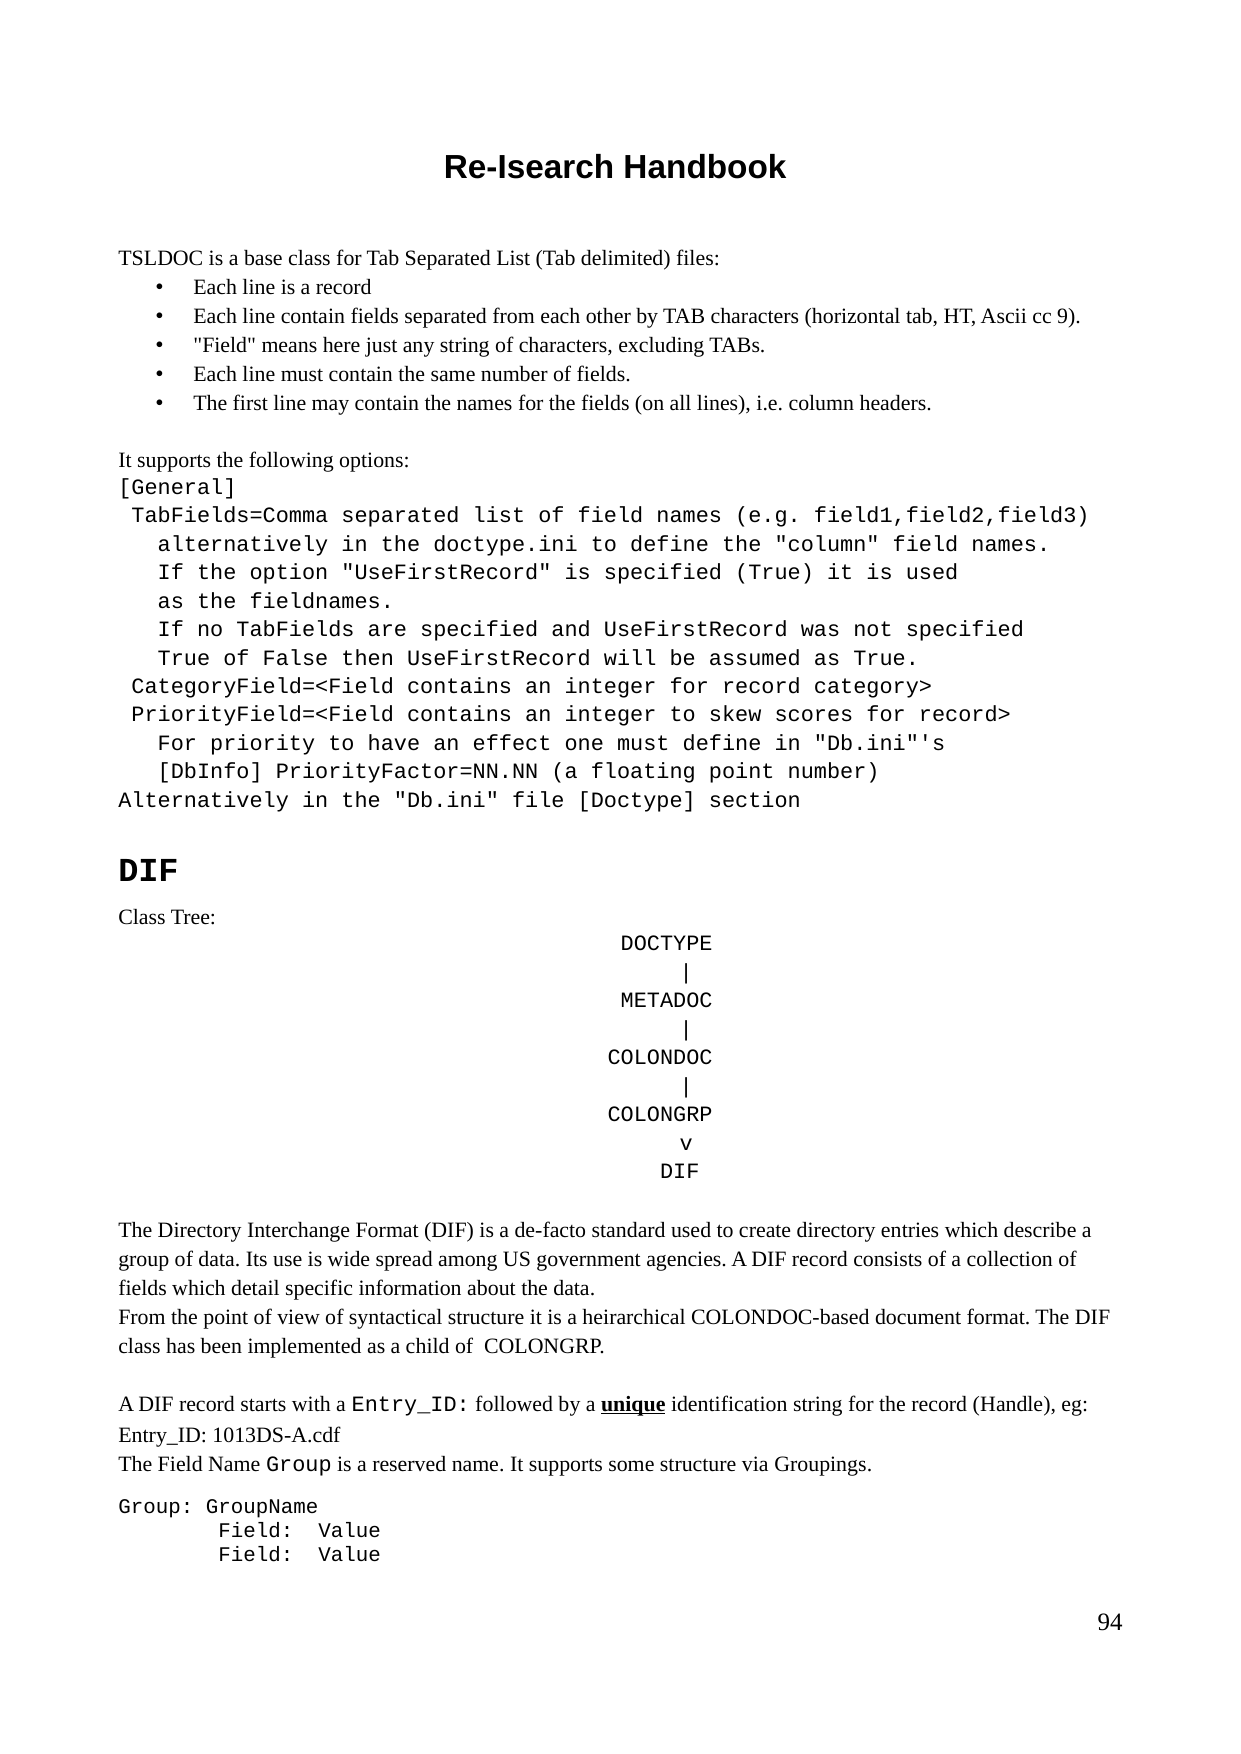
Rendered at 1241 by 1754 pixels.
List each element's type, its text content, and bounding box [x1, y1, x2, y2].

list Each line must contain the same number of fields. [156, 361, 1122, 386]
list Each line is a record [156, 274, 1122, 299]
text DIF [118, 1160, 1122, 1185]
text The Directory Interchange Format (DIF) is a de-facto standard used to create directory entries which describe a group of data. Its use is wide spread among US government agencies. A DIF record consists of a collection of fields which detail specific information about the data. [118, 1217, 1122, 1300]
list Each line contain fields separated from each other by TAB characters (horizontal tab, HT, Ascii cc 9). [156, 303, 1122, 328]
text Group: GroupName [118, 1496, 1122, 1520]
text DOCTYPE [118, 933, 1122, 957]
text It supports the following options: [118, 447, 1122, 472]
text | [118, 1075, 1122, 1099]
text Class Tree: [118, 904, 1122, 929]
text Field: Value [118, 1544, 1122, 1567]
text COLONDOC [118, 1046, 1122, 1071]
text A DIF record starts with a Entry_ID: followed by a unique identification string for the record (Handle), eg: Entry_ID: 1013DS-A.cdf The Field Name Group is a reserved name. It supports some structure via Groupings. [118, 1391, 1122, 1477]
text v [118, 1132, 1122, 1156]
text Alternatively in the "Db.ini" file [Doctype] section [118, 789, 1122, 814]
text If the option "UseFirstRecord" is specified (True) it is used [118, 561, 1122, 586]
text alternatively in the doctype.ini to define the "column" field names. [118, 533, 1122, 558]
text TSLDOC is a base class for Tab Separated List (Tab delimited) files: [118, 245, 1122, 270]
text TabFields=Comma separated list of field names (e.g. field1,field2,field3) [118, 504, 1122, 529]
text CategoryField=<Field contains an integer for record category> [118, 675, 1122, 700]
text METADOC [118, 989, 1122, 1014]
text [DbInfo] PriorityFactor=NN.NN (a floating point number) [118, 760, 1122, 785]
text True of False then UseFirstRecord will be assumed as True. [118, 647, 1122, 671]
subtitle DIF [118, 853, 1122, 891]
text PriorityField=<Field contains an integer to skew scores for record> [118, 703, 1122, 728]
text | [118, 1018, 1122, 1043]
text COLONGRP [118, 1103, 1122, 1128]
text From the point of view of syntactical structure it is a heirarchical COLONDOC-based document format. The DIF class has been implemented as a child of COLONGRP. [118, 1304, 1122, 1358]
text Field: Value [118, 1520, 1122, 1544]
list "Field" means here just any string of characters, excluding TABs. [156, 332, 1122, 357]
text | [118, 961, 1122, 986]
text If no TabFields are specified and UseFirstRecord was not specified [118, 618, 1122, 643]
text [General] [118, 476, 1122, 501]
text as the fieldnames. [118, 590, 1122, 614]
list The first line may contain the names for the fields (on all lines), i.e. column headers. [156, 389, 1122, 415]
text For priority to have an effect one must define in "Db.ini"'s [118, 732, 1122, 757]
